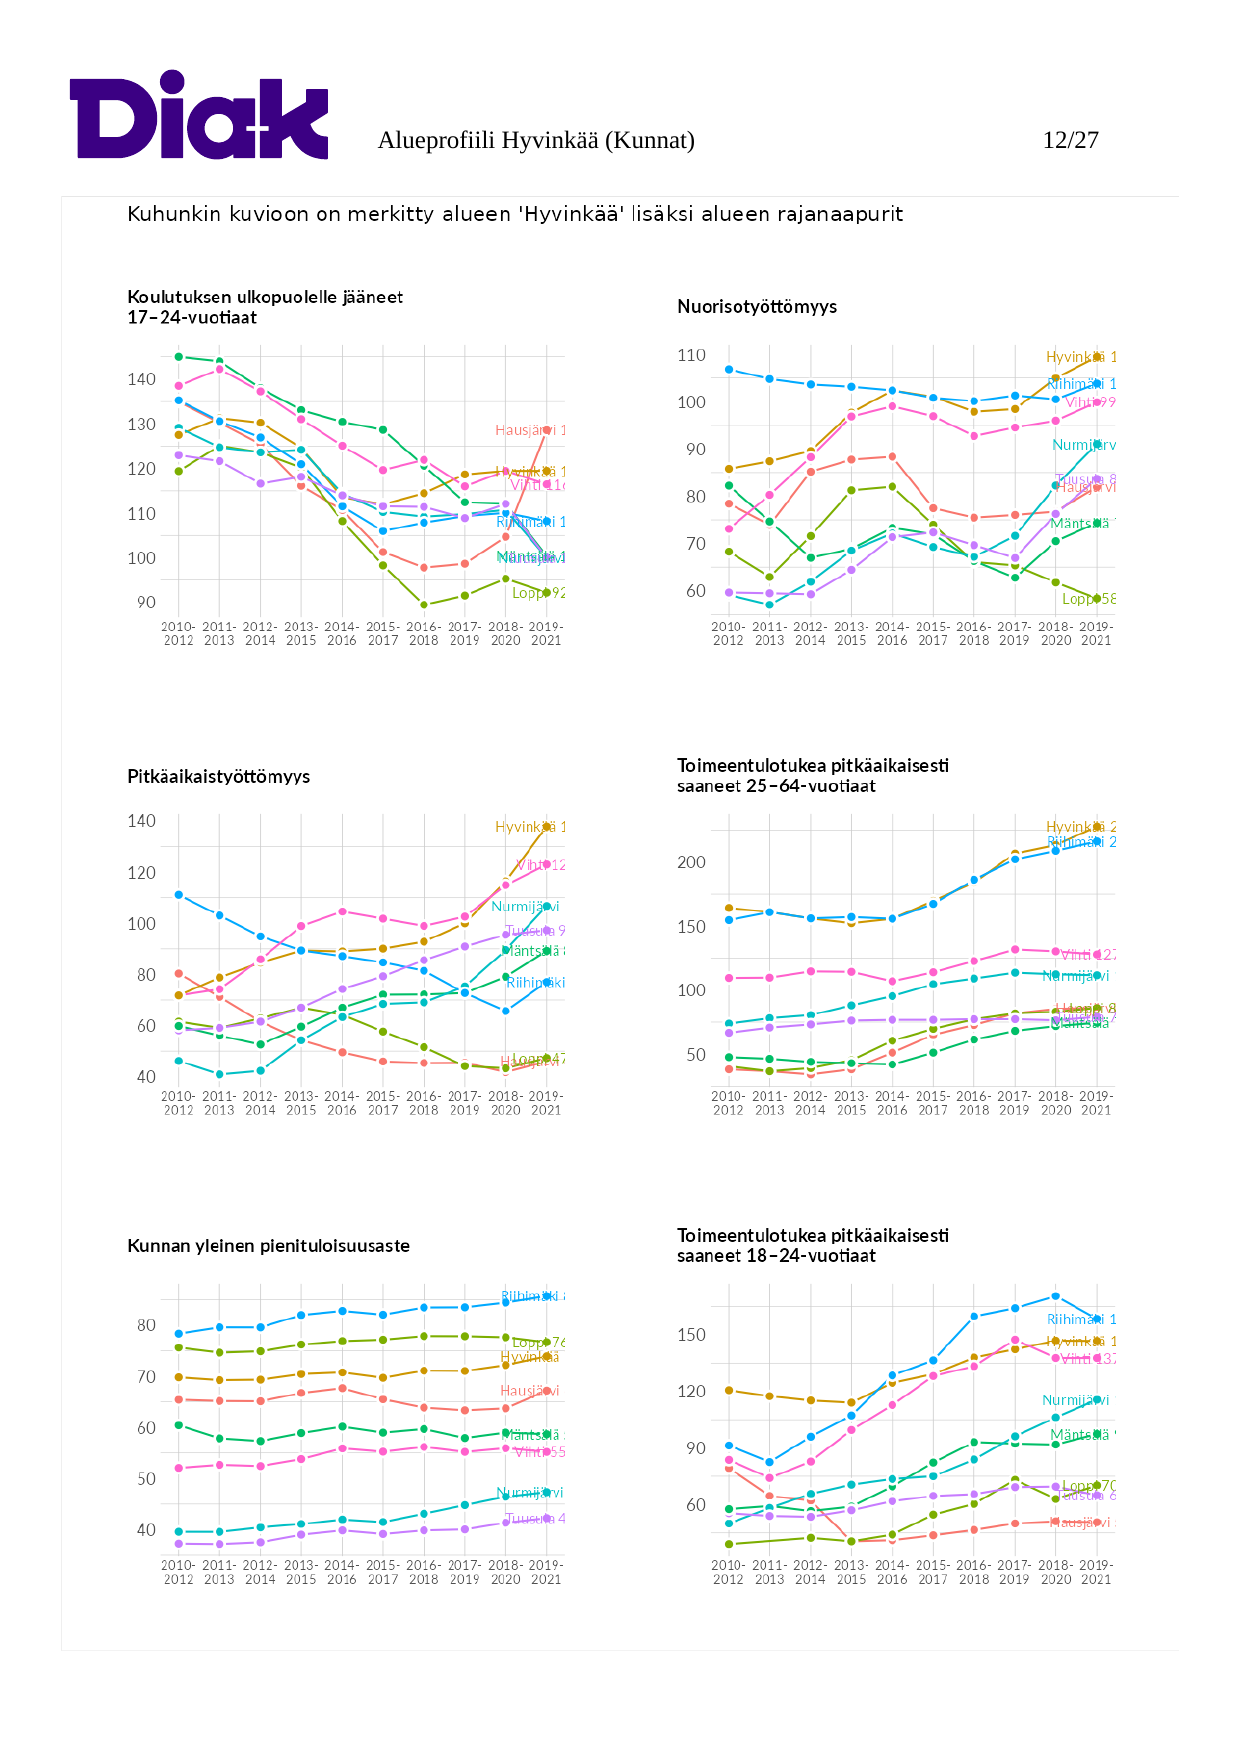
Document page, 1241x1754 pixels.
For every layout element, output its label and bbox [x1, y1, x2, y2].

picture [61, 196, 1179, 1651]
